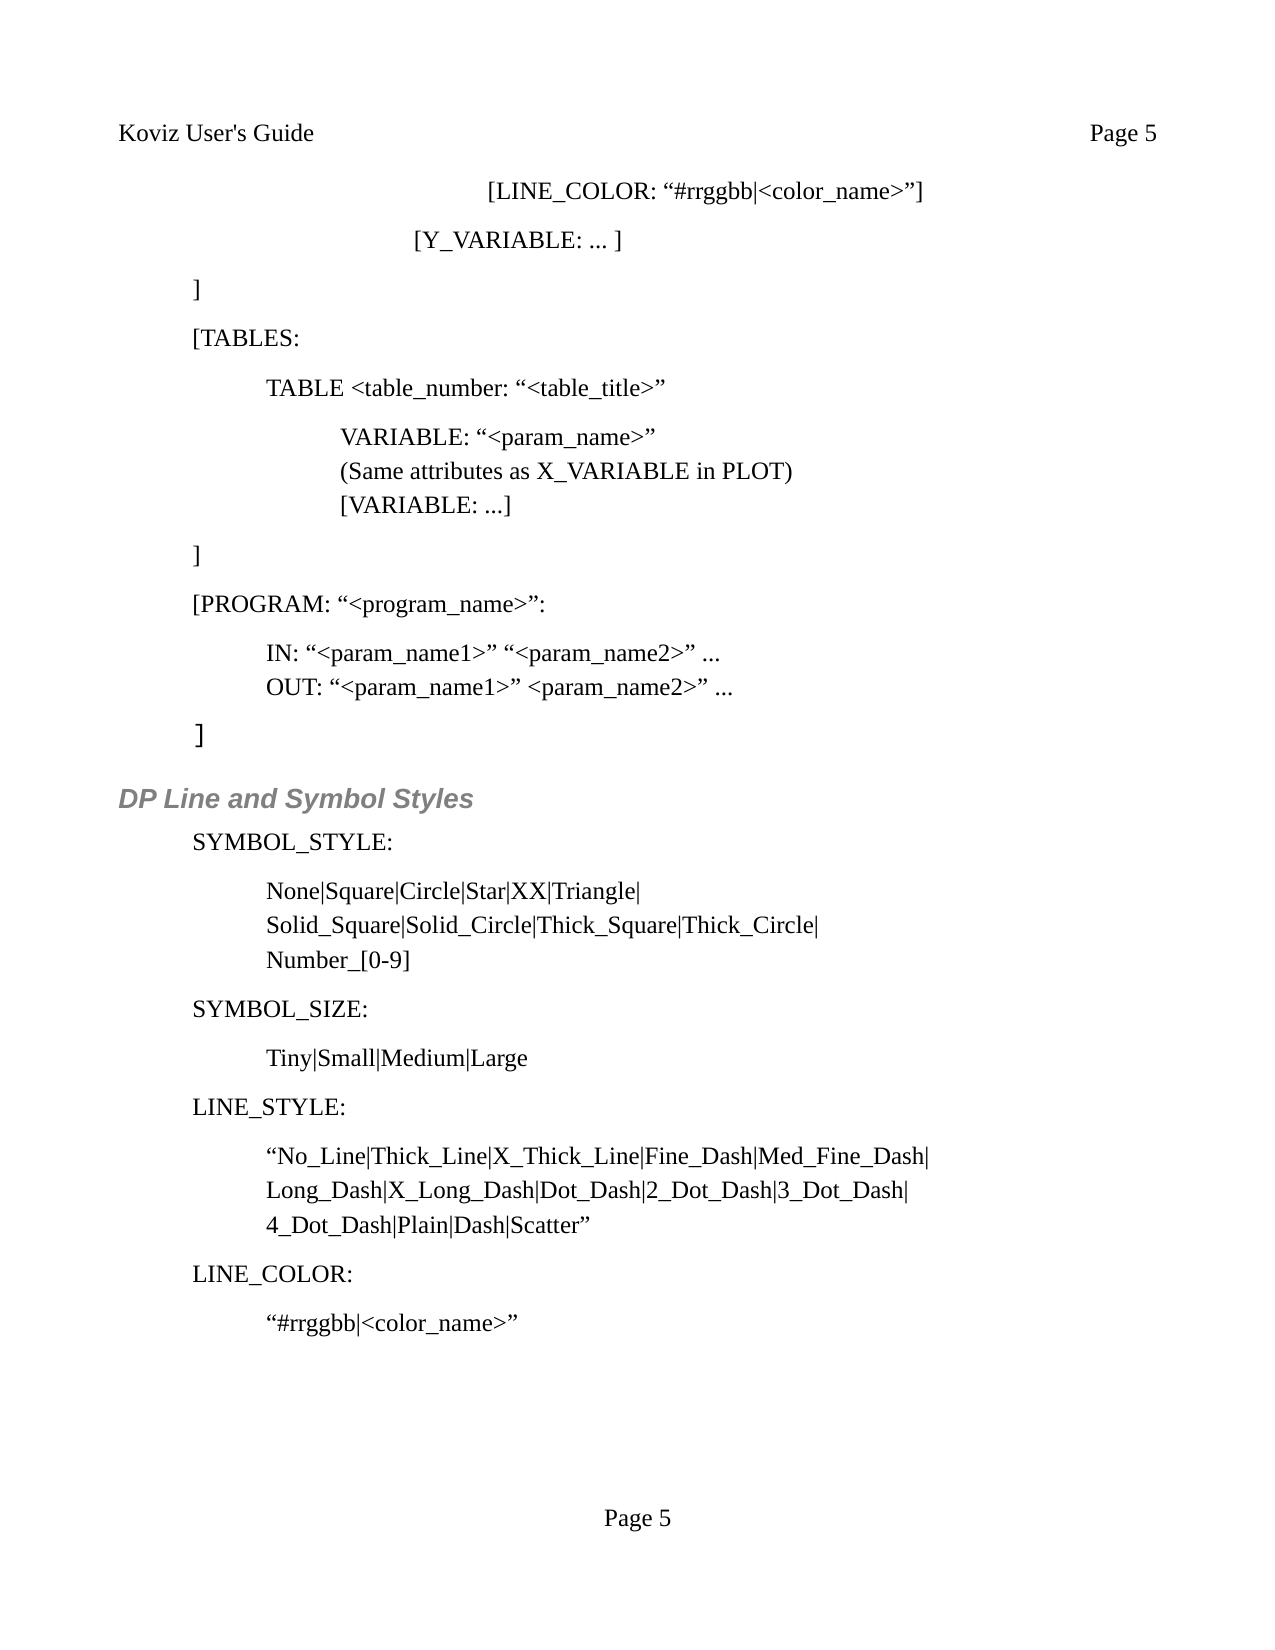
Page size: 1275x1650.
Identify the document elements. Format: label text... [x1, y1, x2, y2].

text [PROGRAM: “<program_name>”: [192, 589, 1157, 617]
text IN: “<param_name1>” “<param_name2>” ... OUT: “<param_name1>” <param_name2>” ... [266, 638, 1157, 701]
text ] [192, 540, 1157, 568]
text [Y_VARIABLE: ... ] [413, 225, 1157, 254]
text LINE_STYLE: [192, 1092, 1157, 1121]
text SYMBOL_SIZE: [192, 994, 1157, 1023]
text [TABLES: [192, 323, 1157, 352]
subtitle DP Line and Symbol Styles [118, 782, 1157, 814]
text [LINE_COLOR: “#rrggbb|<color_name>”] [487, 176, 1157, 205]
text SYMBOL_STYLE: [192, 827, 1157, 856]
text VARIABLE: “<param_name>” (Same attributes as X_VARIABLE in PLOT) [VARIABLE: ...] [340, 422, 1157, 519]
text None|Square|Circle|Star|XX|Triangle| Solid_Square|Solid_Circle|Thick_Square|Thick_Circle| Number_[0-9] [266, 876, 1157, 973]
text Tiny|Small|Medium|Large [266, 1043, 1157, 1072]
text LINE_COLOR: [192, 1259, 1157, 1288]
text “#rrggbb|<color_name>” [266, 1308, 1157, 1337]
text TABLE <table_number: “<table_title>” [266, 373, 1157, 401]
text ] [192, 274, 1157, 303]
text ] [192, 721, 1157, 750]
text “No_Line|Thick_Line|X_Thick_Line|Fine_Dash|Med_Fine_Dash| Long_Dash|X_Long_Dash|Dot_Dash|2_Dot_Dash|3_Dot_Dash| 4_Dot_Dash|Plain|Dash|Scatter” [266, 1141, 1157, 1239]
